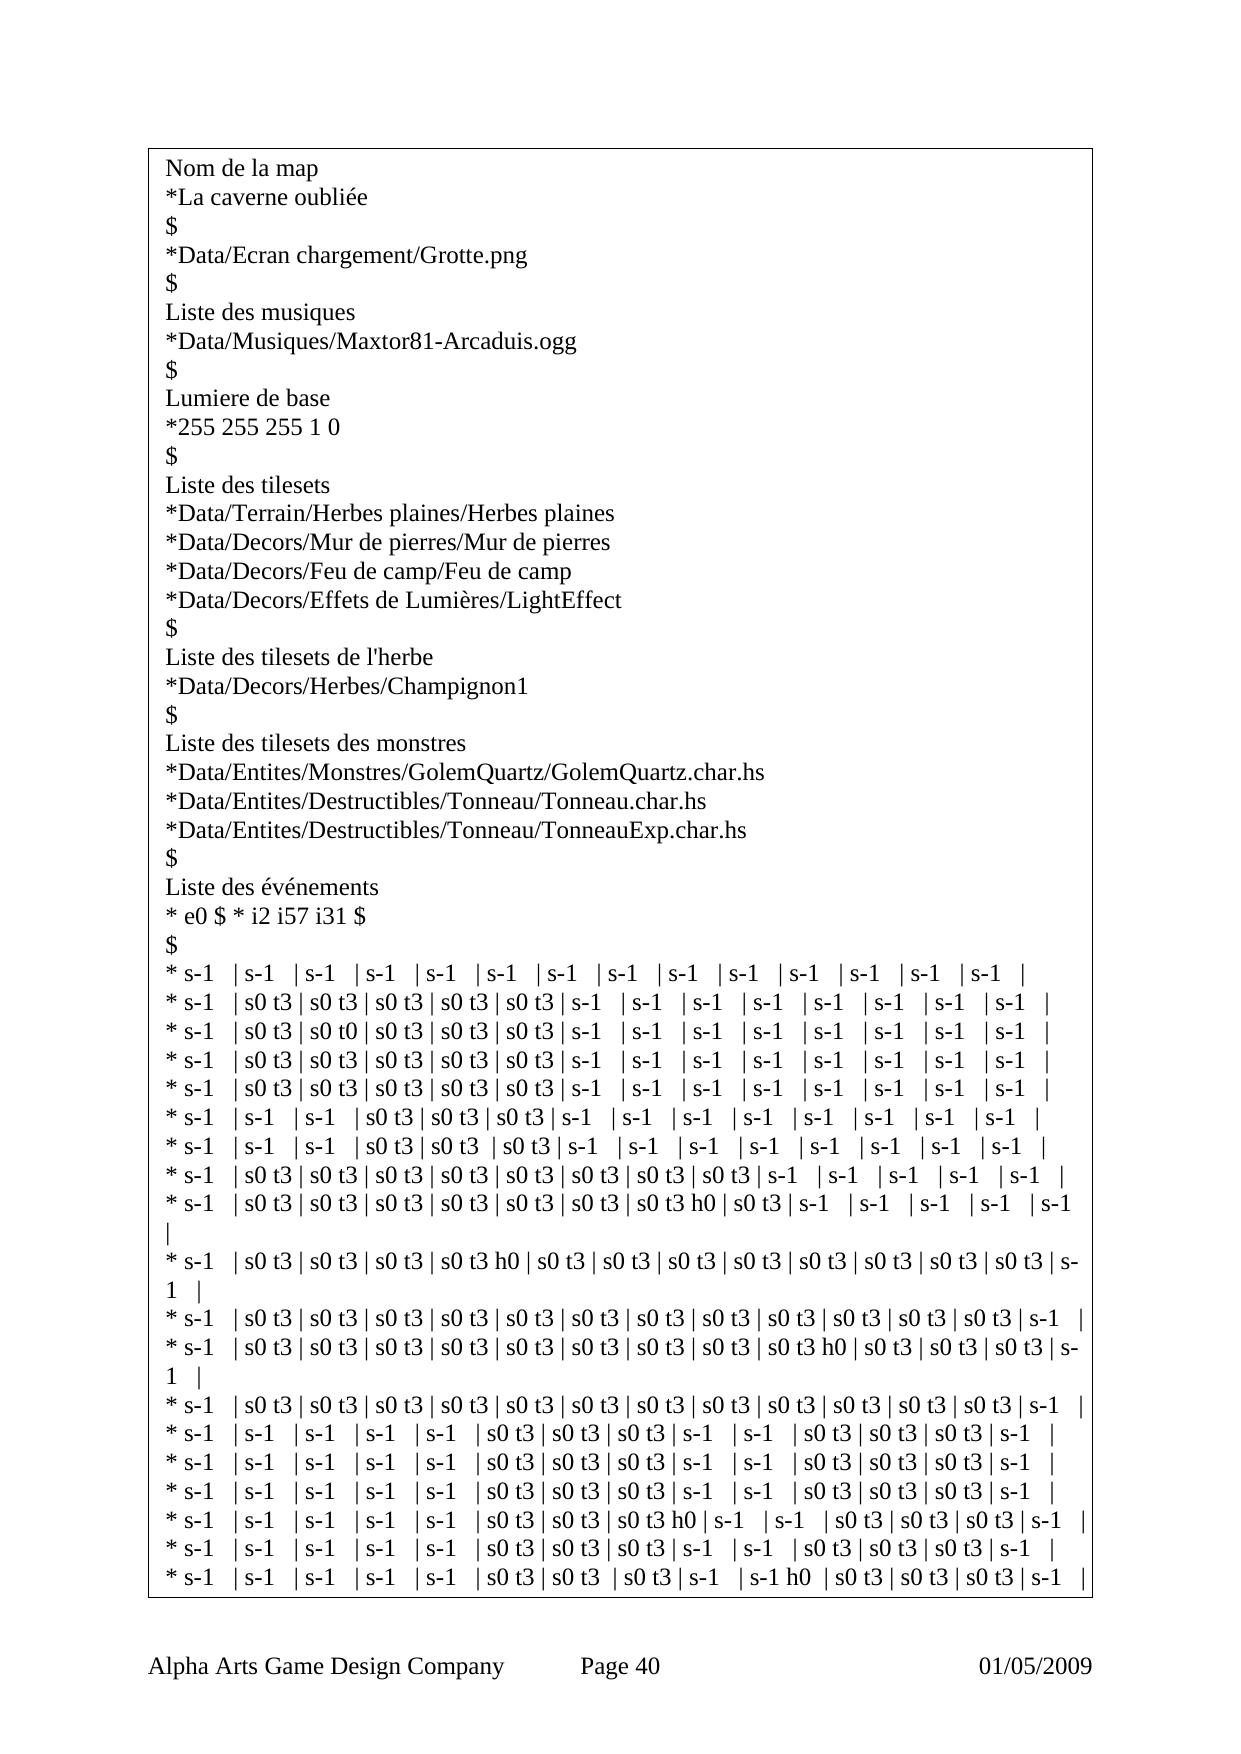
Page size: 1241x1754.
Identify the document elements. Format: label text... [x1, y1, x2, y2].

table_header Nom de la map *La caverne oubliée $ *Data/Ecran chargement/Grotte.png $ Liste des musiques *Data/Musiques/Maxtor81-Arcaduis.ogg $ Lumiere de base *255 255 255 1 0 $ Liste des tilesets *Data/Terrain/Herbes plaines/Herbes plaines *Data/Decors/Mur de pierres/Mur de pierres *Data/Decors/Feu de camp/Feu de camp *Data/Decors/Effets de Lumières/LightEffect $ Liste des tilesets de l'herbe *Data/Decors/Herbes/Champignon1 $ Liste des tilesets des monstres *Data/Entites/Monstres/GolemQuartz/GolemQuartz.char.hs *Data/Entites/Destructibles/Tonneau/Tonneau.char.hs *Data/Entites/Destructibles/Tonneau/TonneauExp.char.hs $ Liste des événements * e0 $ * i2 i57 i31 $ $ * s-1 | s-1 | s-1 | s-1 | s-1 | s-1 | s-1 | s-1 | s-1 | s-1 | s-1 | s-1 | s-1 | s-1 | * s-1 | s0 t3 | s0 t3 | s0 t3 | s0 t3 | s0 t3 | s-1 | s-1 | s-1 | s-1 | s-1 | s-1 | s-1 | s-1 | * s-1 | s0 t3 | s0 t0 | s0 t3 | s0 t3 | s0 t3 | s-1 | s-1 | s-1 | s-1 | s-1 | s-1 | s-1 | s-1 | * s-1 | s0 t3 | s0 t3 | s0 t3 | s0 t3 | s0 t3 | s-1 | s-1 | s-1 | s-1 | s-1 | s-1 | s-1 | s-1 | * s-1 | s0 t3 | s0 t3 | s0 t3 | s0 t3 | s0 t3 | s-1 | s-1 | s-1 | s-1 | s-1 | s-1 | s-1 | s-1 | * s-1 | s-1 | s-1 | s0 t3 | s0 t3 | s0 t3 | s-1 | s-1 | s-1 | s-1 | s-1 | s-1 | s-1 | s-1 | * s-1 | s-1 | s-1 | s0 t3 | s0 t3 | s0 t3 | s-1 | s-1 | s-1 | s-1 | s-1 | s-1 | s-1 | s-1 | * s-1 | s0 t3 | s0 t3 | s0 t3 | s0 t3 | s0 t3 | s0 t3 | s0 t3 | s0 t3 | s-1 | s-1 | s-1 | s-1 | s-1 | * s-1 | s0 t3 | s0 t3 | s0 t3 | s0 t3 | s0 t3 | s0 t3 | s0 t3 h0 | s0 t3 | s-1 | s-1 | s-1 | s-1 | s-1 | * s-1 | s0 t3 | s0 t3 | s0 t3 | s0 t3 h0 | s0 t3 | s0 t3 | s0 t3 | s0 t3 | s0 t3 | s0 t3 | s0 t3 | s0 t3 | s-1 | * s-1 | s0 t3 | s0 t3 | s0 t3 | s0 t3 | s0 t3 | s0 t3 | s0 t3 | s0 t3 | s0 t3 | s0 t3 | s0 t3 | s0 t3 | s-1 | * s-1 | s0 t3 | s0 t3 | s0 t3 | s0 t3 | s0 t3 | s0 t3 | s0 t3 | s0 t3 | s0 t3 h0 | s0 t3 | s0 t3 | s0 t3 | s-1 | * s-1 | s0 t3 | s0 t3 | s0 t3 | s0 t3 | s0 t3 | s0 t3 | s0 t3 | s0 t3 | s0 t3 | s0 t3 | s0 t3 | s0 t3 | s-1 | * s-1 | s-1 | s-1 | s-1 | s-1 | s0 t3 | s0 t3 | s0 t3 | s-1 | s-1 | s0 t3 | s0 t3 | s0 t3 | s-1 | * s-1 | s-1 | s-1 | s-1 | s-1 | s0 t3 | s0 t3 | s0 t3 | s-1 | s-1 | s0 t3 | s0 t3 | s0 t3 | s-1 | * s-1 | s-1 | s-1 | s-1 | s-1 | s0 t3 | s0 t3 | s0 t3 | s-1 | s-1 | s0 t3 | s0 t3 | s0 t3 | s-1 | * s-1 | s-1 | s-1 | s-1 | s-1 | s0 t3 | s0 t3 | s0 t3 h0 | s-1 | s-1 | s0 t3 | s0 t3 | s0 t3 | s-1 | * s-1 | s-1 | s-1 | s-1 | s-1 | s0 t3 | s0 t3 | s0 t3 | s-1 | s-1 | s0 t3 | s0 t3 | s0 t3 | s-1 | * s-1 | s-1 | s-1 | s-1 | s-1 | s0 t3 | s0 t3 | s0 t3 | s-1 | s-1 h0 | s0 t3 | s0 t3 | s0 t3 | s-1 | [149, 149, 1092, 1597]
